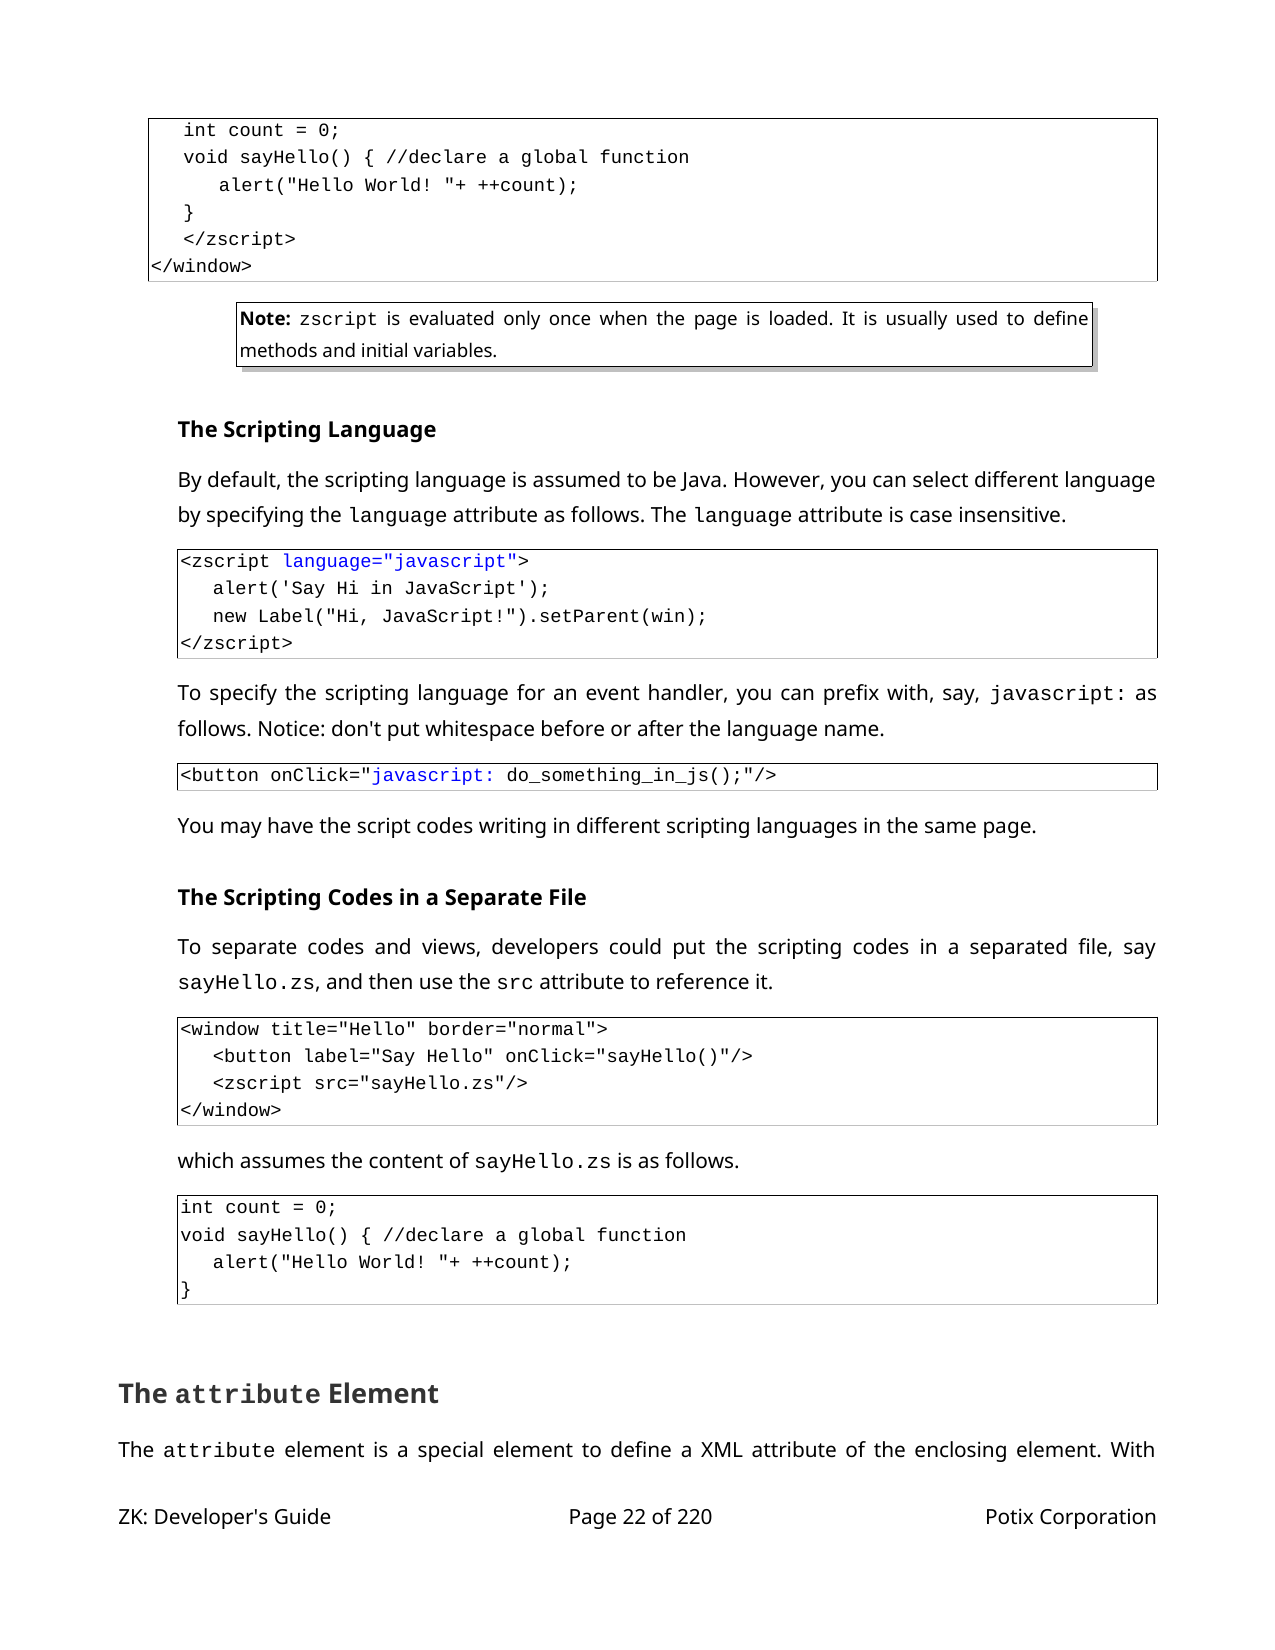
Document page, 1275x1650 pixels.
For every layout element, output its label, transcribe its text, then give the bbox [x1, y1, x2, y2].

text To specify the scripting language for an event handler, you can prefix with, say, javascript: as follows. Notice: don't put whitespace before or after the language name. [177, 678, 1157, 742]
text </window> [149, 254, 1157, 281]
text which assumes the content of sayHello.zs is as follows. [177, 1146, 1157, 1174]
text void sayHello() { //declare a global function [149, 145, 1157, 169]
text You may have the script codes writing in different scripting languages in the same page. [177, 811, 1157, 839]
text To separate codes and views, developers could put the scripting codes in a separated file, say sayHello.zs, and then use the src attribute to reference it. [177, 932, 1157, 996]
text new Label("Hi, JavaScript!").setParent(win); [178, 603, 1157, 628]
text alert("Hello World! "+ ++count); [178, 1249, 1157, 1274]
text <zscript language="javascript"> [178, 550, 1157, 573]
text } [149, 200, 1157, 224]
text <zscript src="sayHello.zs"/> [178, 1071, 1157, 1095]
text By default, the scripting language is assumed to be Java. However, you can select different language by specifying the language attribute as follows. The language attribute is case insensitive. [177, 465, 1157, 528]
text The attribute element is a special element to define a XML attribute of the enclosing element. With [118, 1435, 1157, 1464]
subtitle The attribute Element [118, 1375, 1157, 1412]
subtitle The Scripting Codes in a Separate File [177, 882, 1157, 912]
text int count = 0; [178, 1196, 1157, 1219]
text void sayHello() { //declare a global function [178, 1222, 1157, 1247]
subtitle The Scripting Language [177, 414, 1157, 444]
text alert('Say Hi in JavaScript'); [178, 576, 1157, 601]
text <button onClick="javascript: do_something_in_js();"/> [178, 764, 1157, 790]
text </window> [178, 1098, 1157, 1125]
text int count = 0; [149, 119, 1157, 142]
text } [178, 1277, 1157, 1304]
text </zscript> [178, 631, 1157, 658]
text alert("Hello World! "+ ++count); [149, 172, 1157, 197]
text </zscript> [149, 227, 1157, 251]
text <button label="Say Hello" onClick="sayHello()"/> [178, 1044, 1157, 1068]
text Note: zscript is evaluated only once when the page is loaded. It is usually used to define methods and initial variables. [237, 303, 1092, 366]
text <window title="Hello" border="normal"> [178, 1018, 1157, 1041]
